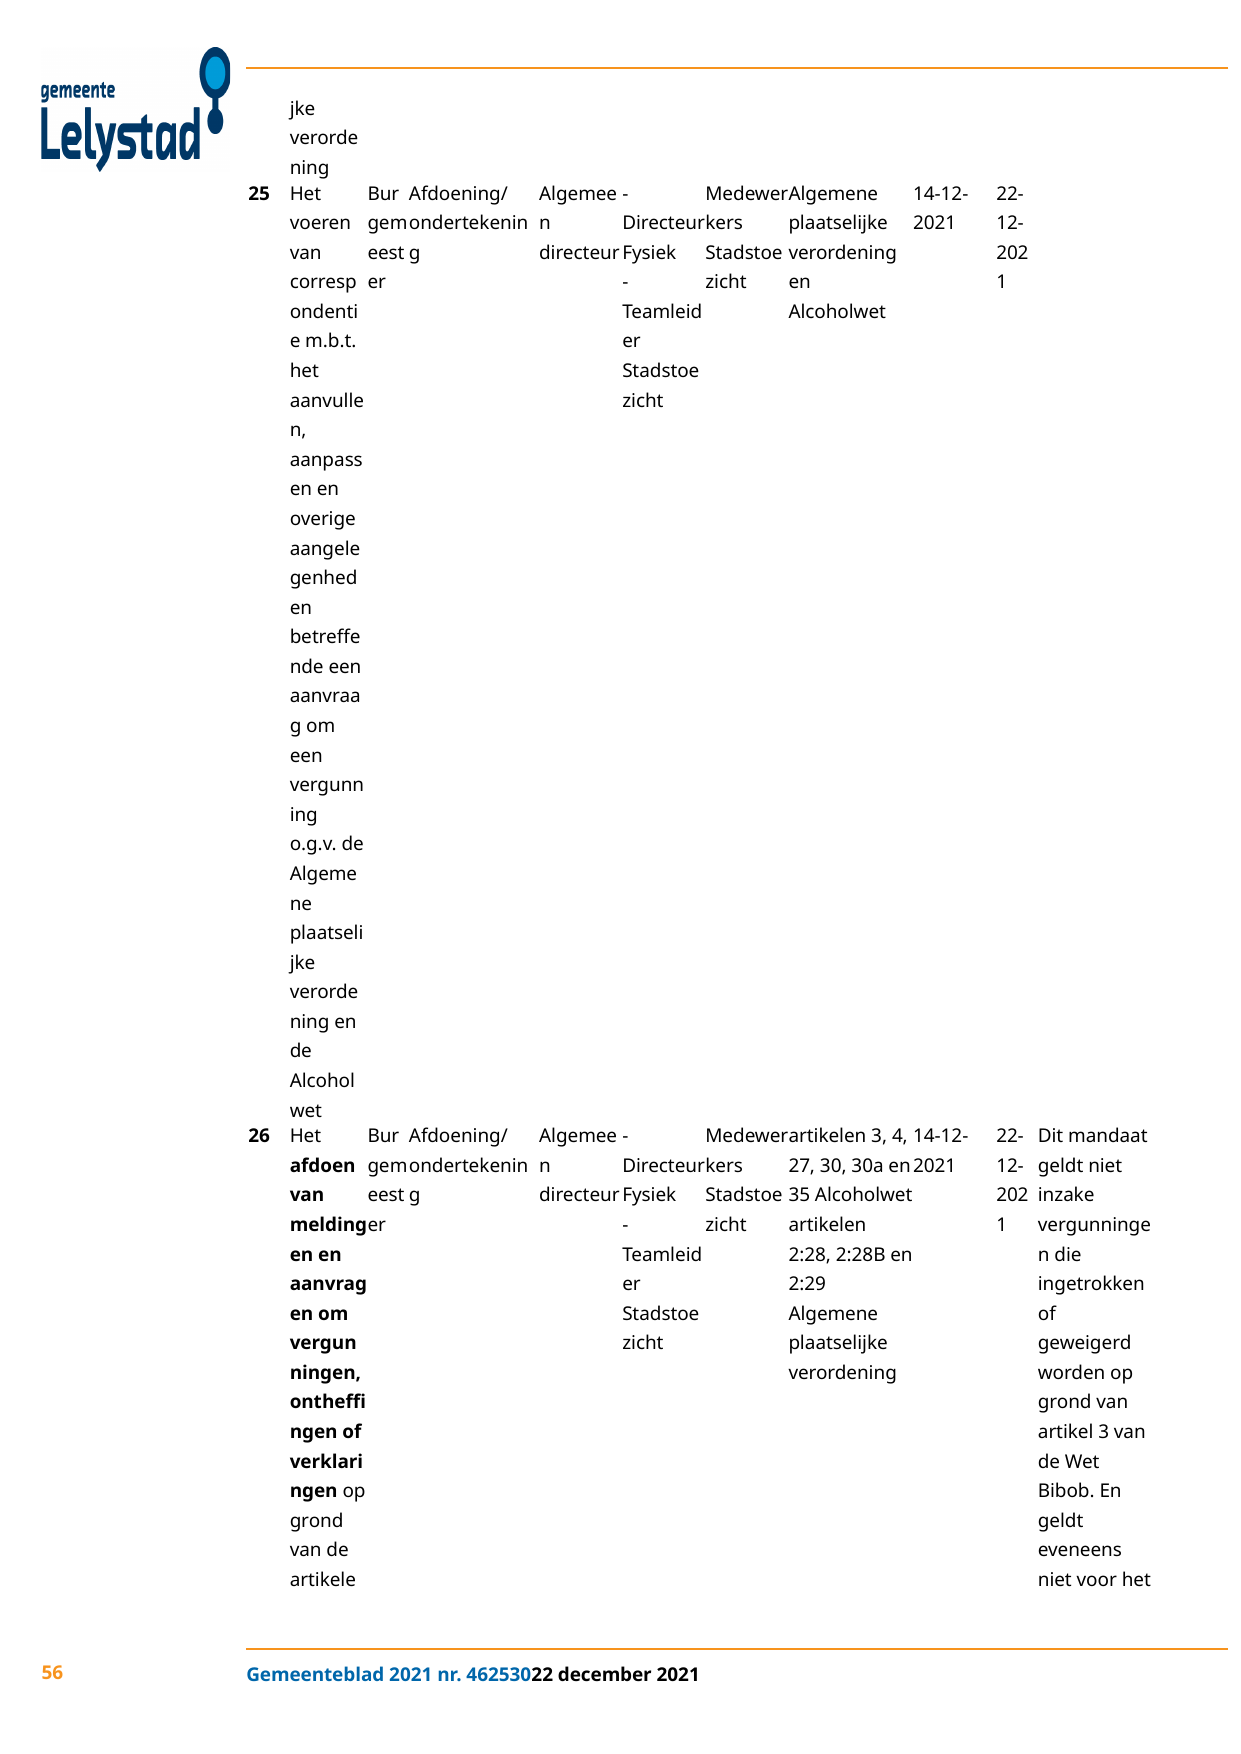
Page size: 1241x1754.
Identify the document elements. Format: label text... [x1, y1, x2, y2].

table_cell [1038, 180, 1152, 1122]
table_cell [705, 95, 788, 180]
table_cell - Directeur Fysiek - Teamleider Stadstoezicht [622, 180, 705, 1122]
table_cell [622, 95, 705, 180]
table_cell [996, 95, 1038, 180]
table_cell 22-12-2021 [996, 1123, 1038, 1592]
table_cell [1038, 95, 1152, 180]
table_cell Burgemeester [367, 180, 409, 1122]
table_cell - Directeur Fysiek - Teamleider Stadstoezicht [622, 1123, 705, 1592]
table_cell [913, 95, 996, 180]
table_cell Medewerkers Stadstoezicht [705, 180, 788, 1122]
table_cell Burgemeester [367, 1123, 409, 1592]
table_cell 14-12-2021 [913, 180, 996, 1122]
table_cell Afdoening/ondertekening [409, 180, 539, 1122]
table_cell artikelen 3, 4, 27, 30, 30a en 35 Alcoholwet artikelen 2:28, 2:28B en 2:29 Algemene plaatselijke verordening [788, 1123, 913, 1592]
table_cell jke verordening [290, 95, 367, 180]
table_cell 25 [248, 180, 289, 1122]
table_cell [788, 95, 913, 180]
table_cell [539, 95, 622, 180]
table_cell [367, 95, 409, 180]
table_cell 22-12-2021 [996, 180, 1038, 1122]
table_cell Het voeren van correspondentie m.b.t. het aanvullen, aanpassen en overige aangelegenheden betreffende een aanvraag om een vergunning o.g.v. de Algemene plaatselijke verordening en de Alcoholwet [290, 180, 367, 1122]
table_cell Algemeen directeur [539, 1123, 622, 1592]
table_cell Algemeen directeur [539, 180, 622, 1122]
table_cell 14-12-2021 [913, 1123, 996, 1592]
table_cell Algemene plaatselijke verordening en Alcoholwet [788, 180, 913, 1122]
table_cell Afdoening/ondertekening [409, 1123, 539, 1592]
table_cell [248, 95, 289, 180]
table_cell Het afdoen van meldingen en aanvragen om vergunningen, ontheffingen of verklaringen op grond van de artikele [290, 1123, 367, 1592]
table_cell [409, 95, 539, 180]
table_cell Medewerkers Stadstoezicht [705, 1123, 788, 1592]
picture [41, 47, 231, 172]
table_cell Dit mandaat geldt niet inzake vergunningen die ingetrokken of geweigerd worden op grond van artikel 3 van de Wet Bibob. En geldt eveneens niet voor het [1038, 1123, 1152, 1592]
table_cell 26 [248, 1123, 289, 1592]
